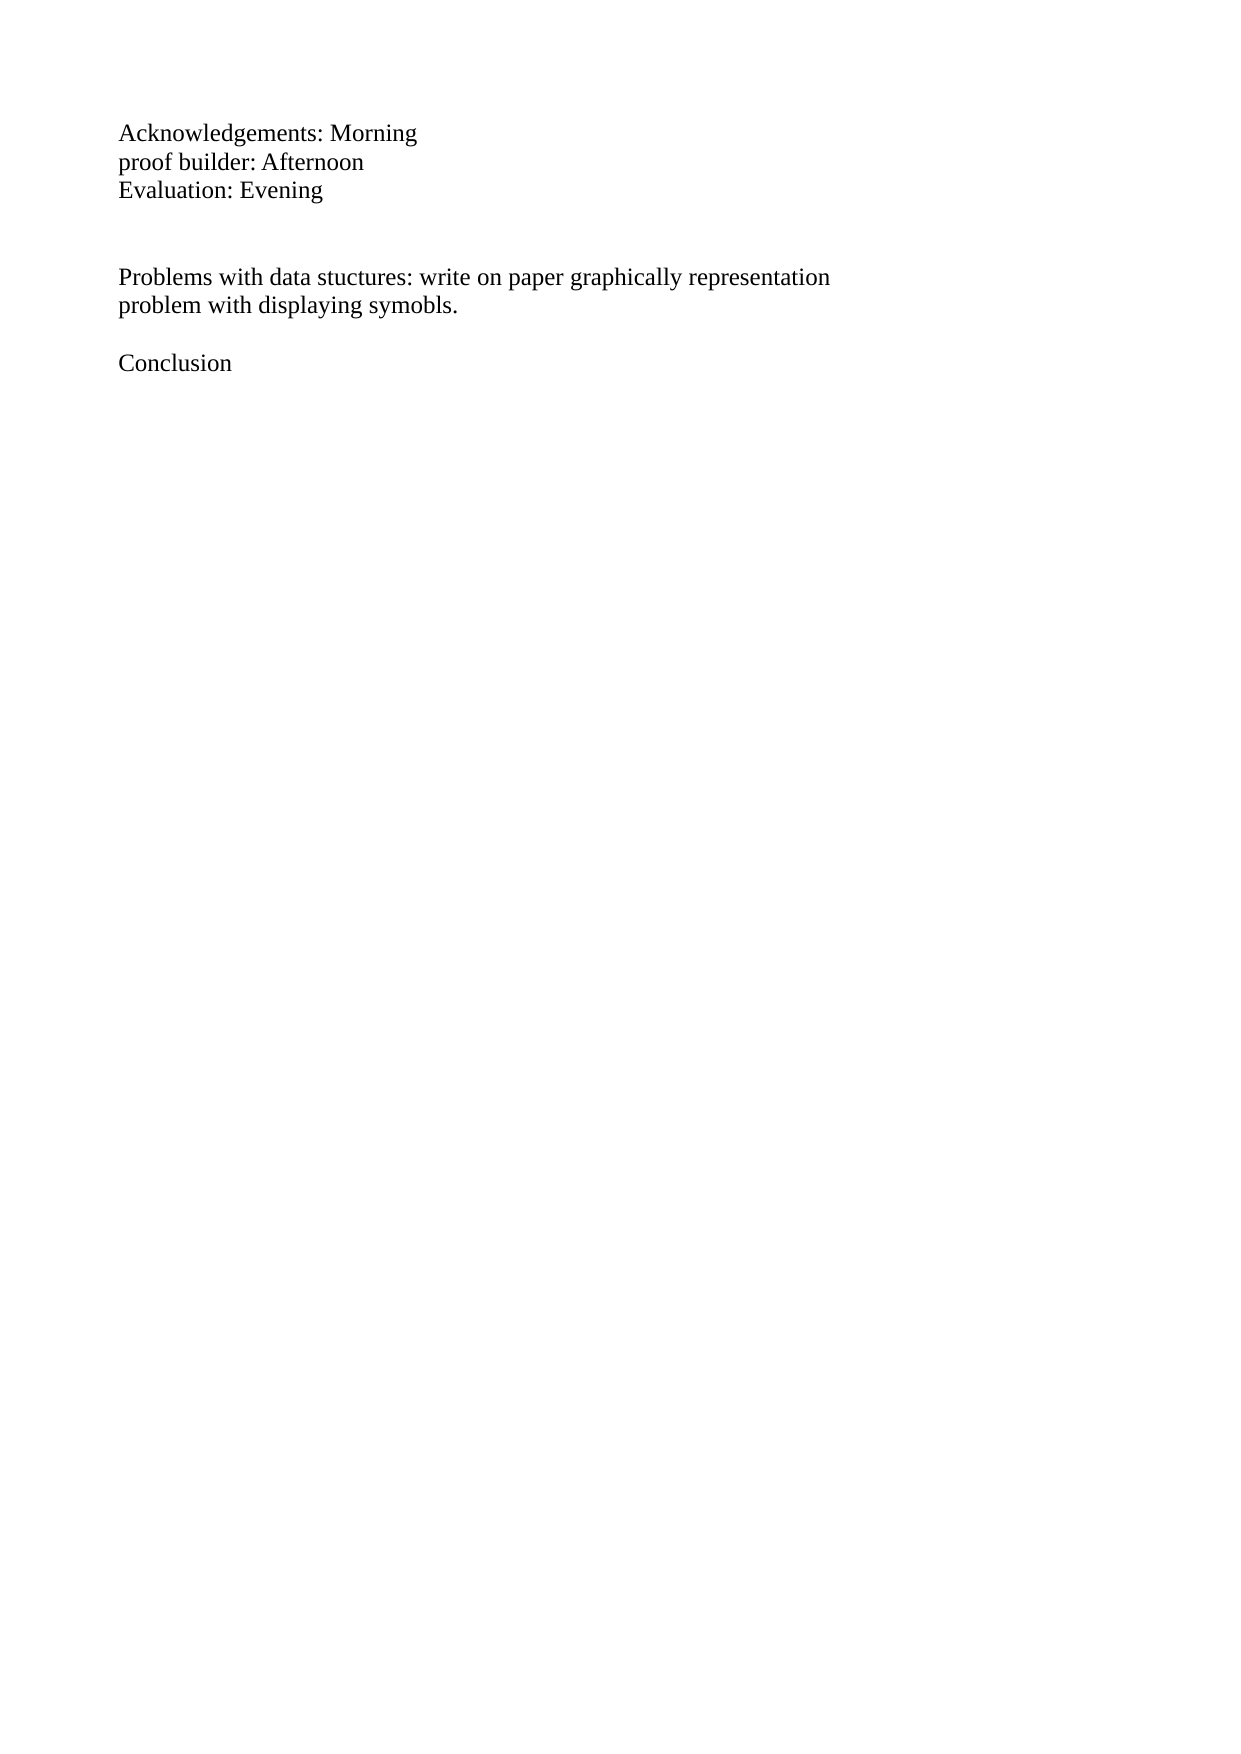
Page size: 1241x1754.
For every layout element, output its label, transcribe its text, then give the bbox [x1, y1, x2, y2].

text Acknowledgements: Morning [118, 118, 1122, 147]
text Problems with data stuctures: write on paper graphically representation [118, 262, 1122, 291]
text problem with displaying symobls. [118, 291, 1122, 319]
text Evaluation: Evening [118, 176, 1122, 204]
text Conclusion [118, 348, 1122, 377]
text proof builder: Afternoon [118, 147, 1122, 176]
